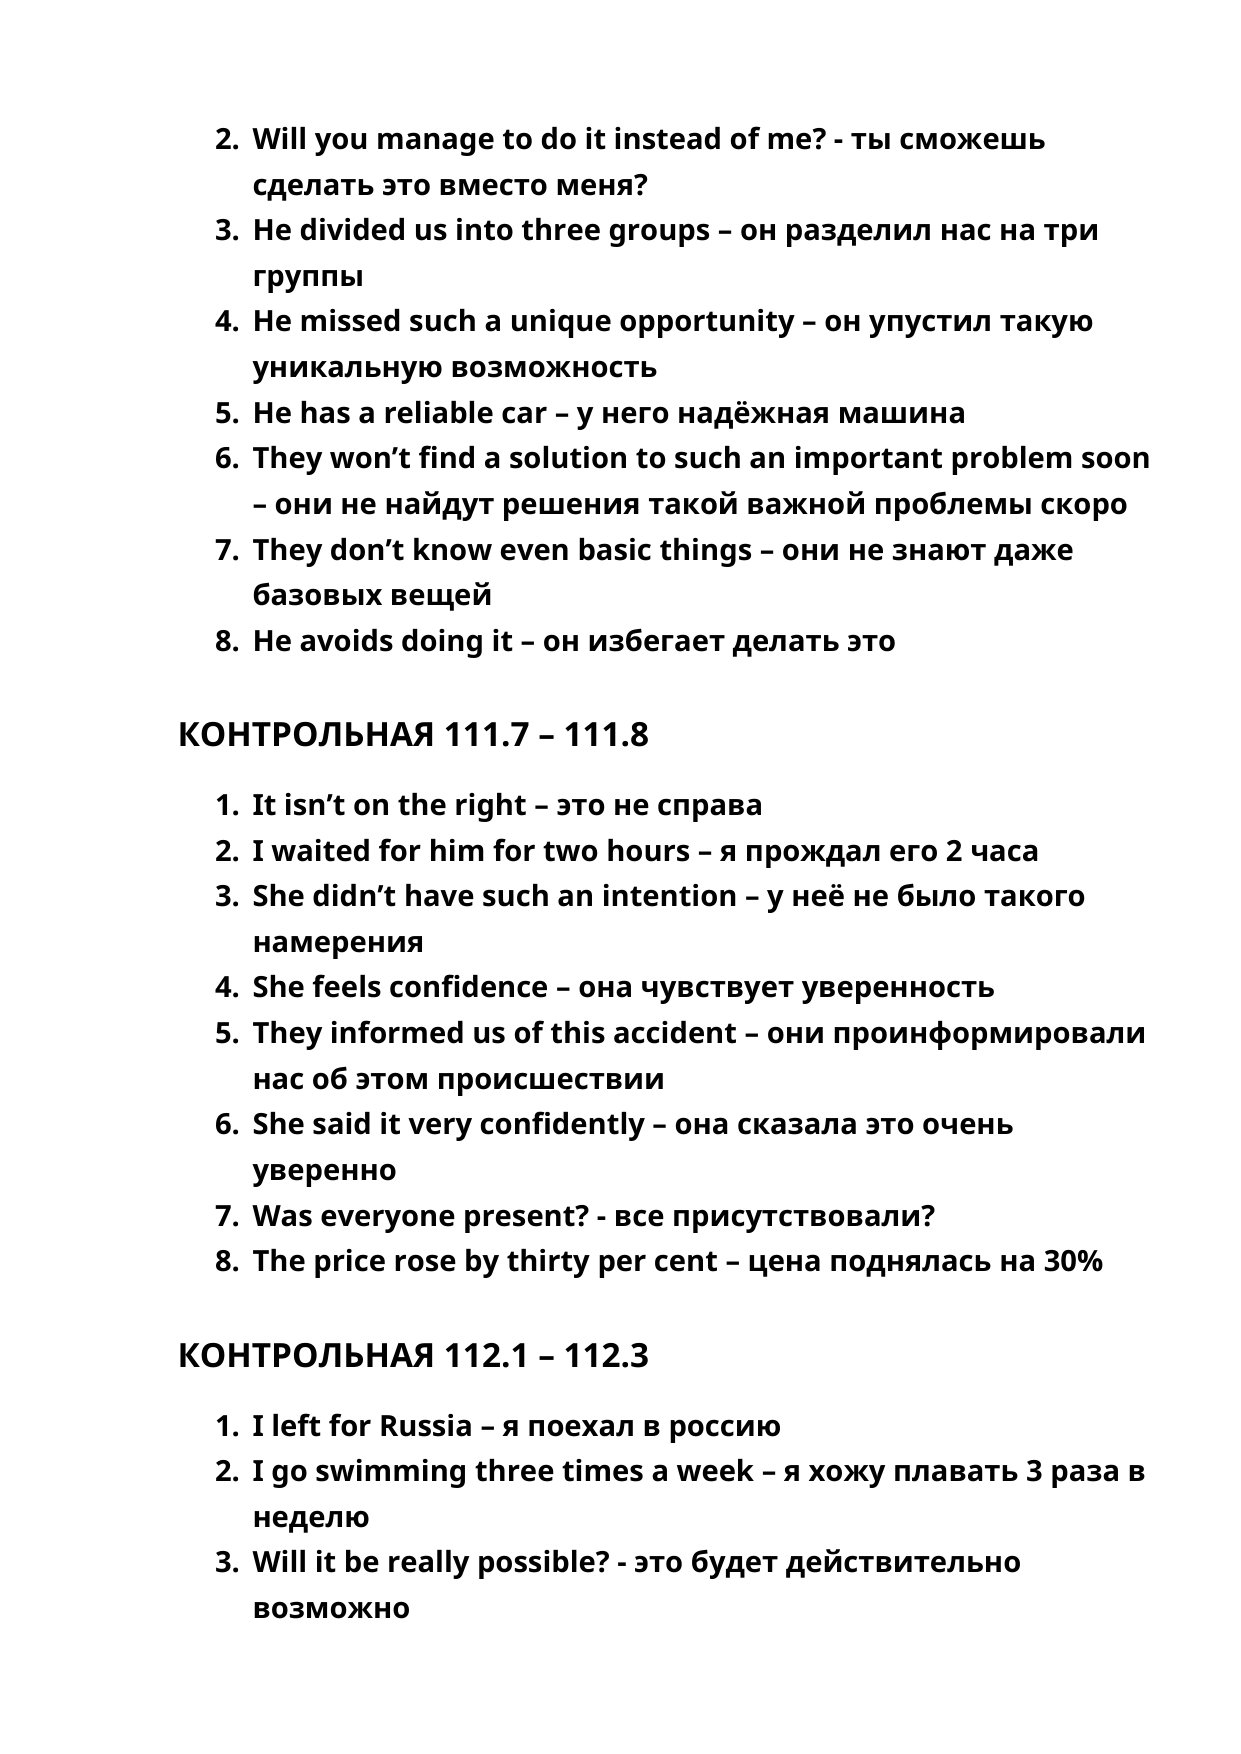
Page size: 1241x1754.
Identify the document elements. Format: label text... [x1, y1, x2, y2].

list They informed us of this accident – они проинформировали нас об этом происшествии [215, 1012, 1152, 1098]
list The price rose by thirty per cent – цена поднялась на 30% [215, 1241, 1152, 1280]
list I go swimming three times a week – я хожу плавать 3 раза в неделю [215, 1450, 1152, 1536]
list Will you manage to do it instead of me? - ты сможешь сделать это вместо меня? [215, 118, 1152, 203]
list He missed such a unique opportunity – он упустил такую уникальную возможность [215, 301, 1152, 386]
text КОНТРОЛЬНАЯ 112.1 – 112.3 [177, 1332, 1152, 1377]
text КОНТРОЛЬНАЯ 111.7 – 111.8 [177, 711, 1152, 757]
list I left for Russia – я поехал в россию [215, 1405, 1152, 1444]
list He avoids doing it – он избегает делать это [215, 620, 1152, 660]
list They won’t find a solution to such an important problem soon – они не найдут решения такой важной проблемы скоро [215, 437, 1152, 523]
list She feels confidence – она чувствует уверенность [215, 967, 1152, 1006]
list Was everyone present? - все присутствовали? [215, 1195, 1152, 1234]
list She didn’t have such an intention – у неё не было такого намерения [215, 876, 1152, 961]
list I waited for him for two hours – я прождал его 2 часа [215, 830, 1152, 869]
list She said it very confidently – она сказала это очень уверенно [215, 1104, 1152, 1189]
list It isn’t on the right – это не справа [215, 784, 1152, 824]
list Will it be really possible? - это будет действительно возможно [215, 1542, 1152, 1627]
list They don’t know even basic things – они не знают даже базовых вещей [215, 529, 1152, 614]
list He has a reliable car – у него надёжная машина [215, 392, 1152, 432]
list He divided us into three groups – он разделил нас на три группы [215, 209, 1152, 295]
